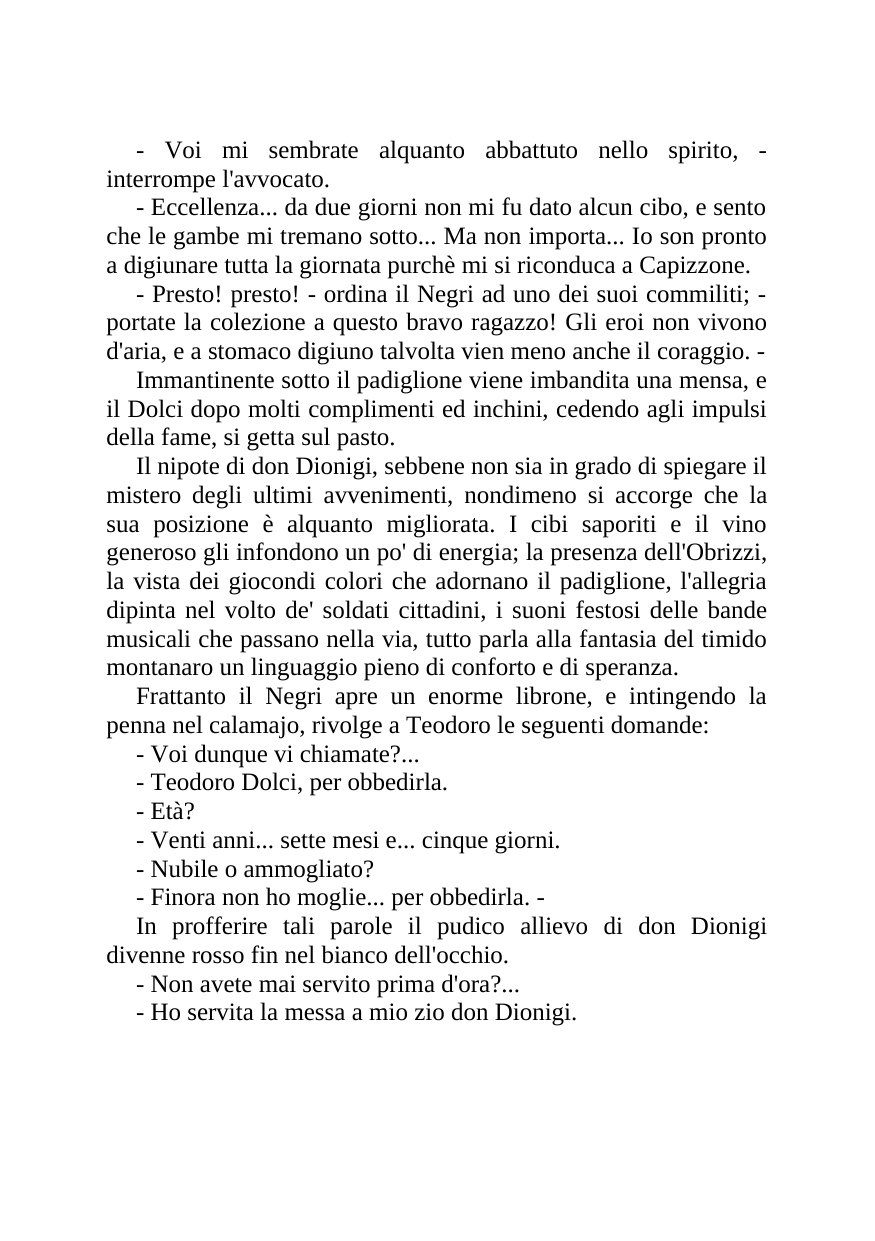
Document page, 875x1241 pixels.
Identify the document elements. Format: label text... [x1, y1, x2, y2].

text - Ho servita la messa a mio zio don Dionigi. [106, 997, 768, 1026]
text - Nubile o ammogliato? [106, 854, 768, 882]
text - Voi dunque vi chiamate?... [106, 739, 768, 767]
text - Eccellenza... da due giorni non mi fu dato alcun cibo, e sento che le gambe mi tremano sotto... Ma non importa... Io son pronto a digiunare tutta la giornata purchè mi si riconduca a Capizzone. [106, 192, 768, 279]
text - Presto! presto! - ordina il Negri ad uno dei suoi commiliti; - portate la colezione a questo bravo ragazzo! Gli eroi non vivono d'aria, e a stomaco digiuno talvolta vien meno anche il coraggio. - [106, 279, 768, 365]
text - Età? [106, 796, 768, 825]
text - Finora non ho moglie... per obbedirla. - [106, 882, 768, 911]
text In profferire tali parole il pudico allievo di don Dionigi divenne rosso fin nel bianco dell'occhio. [106, 911, 768, 969]
text Frattanto il Negri apre un enorme librone, e intingendo la penna nel calamajo, rivolge a Teodoro le seguenti domande: [106, 681, 768, 739]
text Il nipote di don Dionigi, sebbene non sia in grado di spiegare il mistero degli ultimi avvenimenti, nondimeno si accorge che la sua posizione è alquanto migliorata. I cibi saporiti e il vino generoso gli infondono un po' di energia; la presenza dell'Obrizzi, la vista dei giocondi colori che adornano il padiglione, l'allegria dipinta nel volto de' soldati cittadini, i suoni festosi delle bande musicali che passano nella via, tutto parla alla fantasia del timido montanaro un linguaggio pieno di conforto e di speranza. [106, 451, 768, 681]
text - Voi mi sembrate alquanto abbattuto nello spirito, - interrompe l'avvocato. [106, 135, 768, 192]
text - Venti anni... sette mesi e... cinque giorni. [106, 825, 768, 854]
text - Teodoro Dolci, per obbedirla. [106, 767, 768, 796]
text Immantinente sotto il padiglione viene imbandita una mensa, e il Dolci dopo molti complimenti ed inchini, cedendo agli impulsi della fame, si getta sul pasto. [106, 365, 768, 451]
text - Non avete mai servito prima d'ora?... [106, 969, 768, 997]
